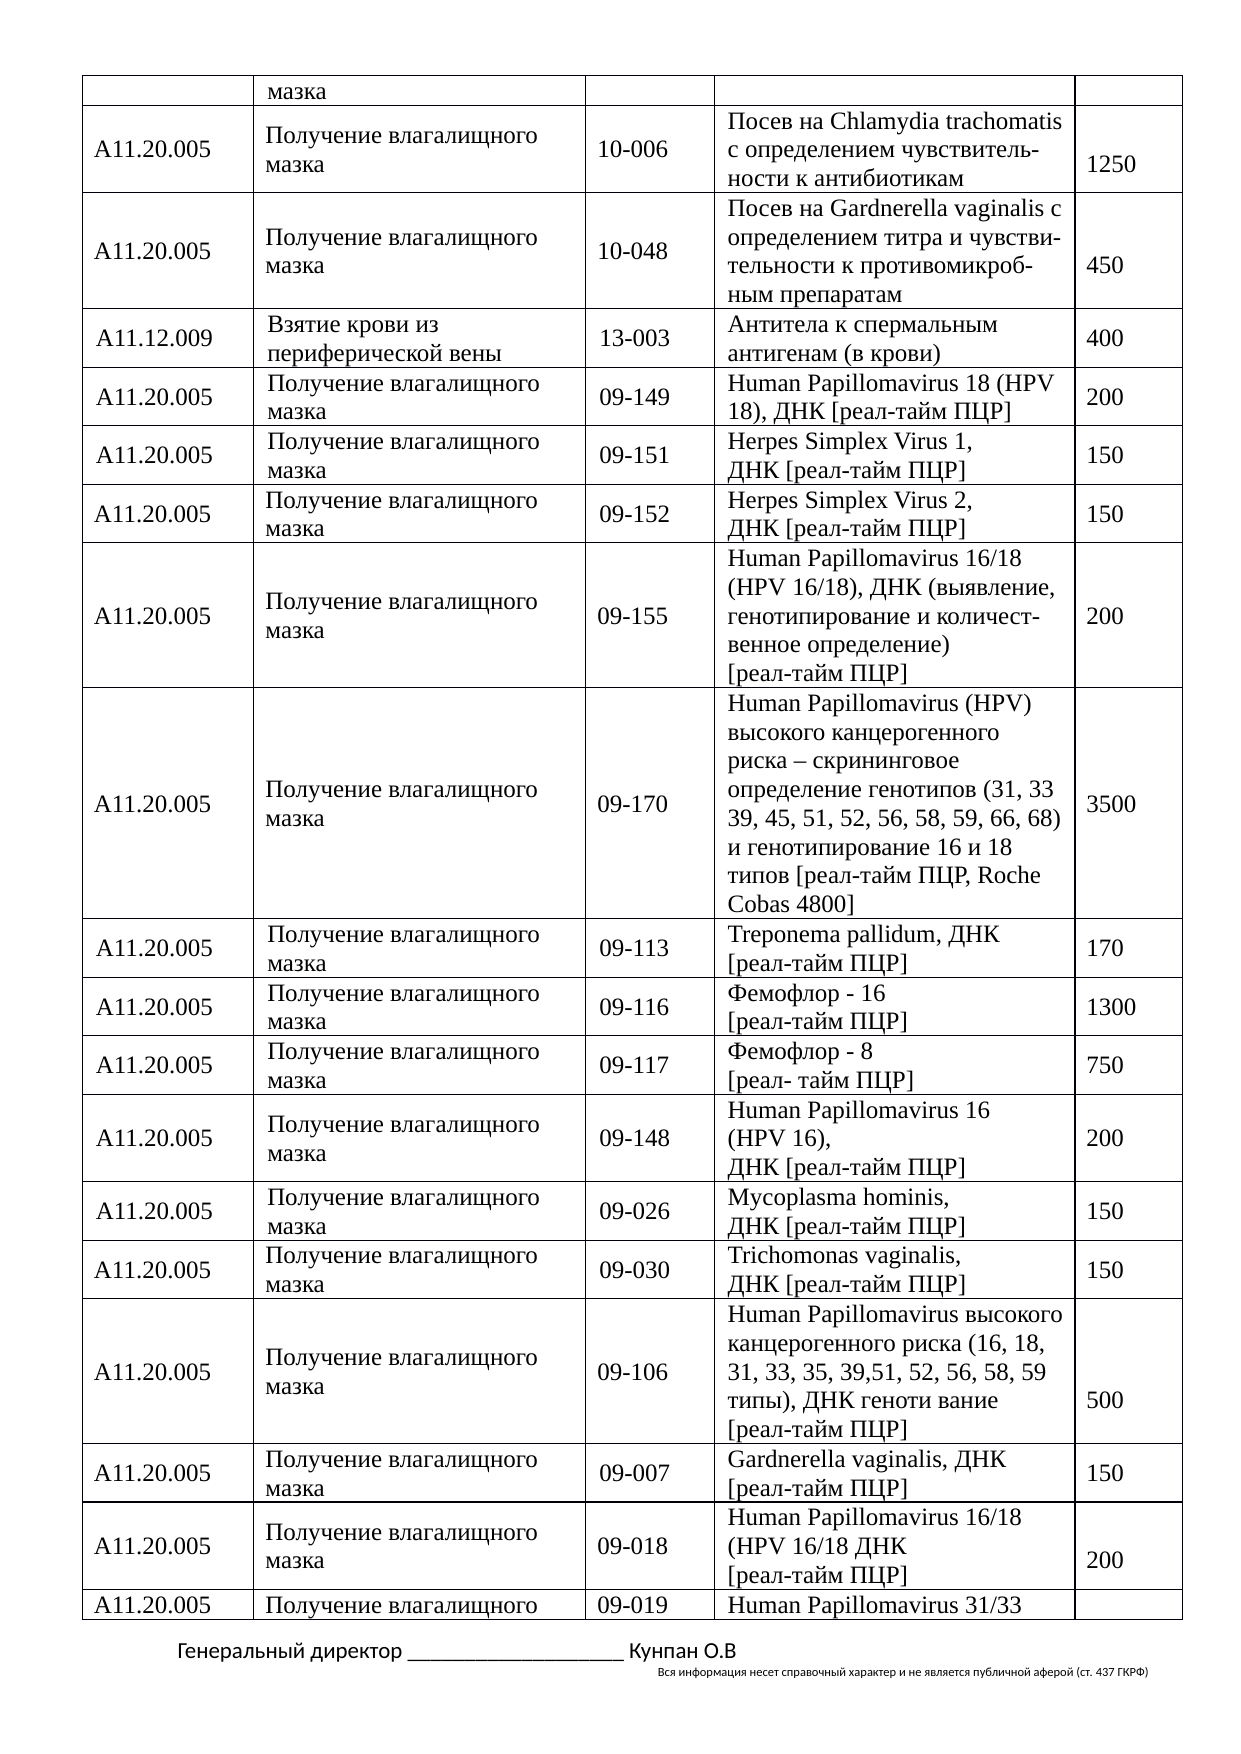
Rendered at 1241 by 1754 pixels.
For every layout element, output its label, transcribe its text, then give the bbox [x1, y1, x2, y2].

table_cell Получение влагалищного мазка [254, 1182, 585, 1239]
table_cell 200 [1076, 543, 1182, 687]
table_cell Herpes Simplex Virus 1, ДНК [реал-тайм ПЦР] [715, 426, 1074, 484]
table_cell А11.20.005 [83, 978, 253, 1035]
table_cell 3500 [1076, 688, 1182, 918]
table_cell А11.20.005 [83, 1241, 253, 1298]
table_cell 500 [1076, 1299, 1182, 1443]
table_cell 1300 [1076, 978, 1182, 1035]
table_cell Получение влагалищного мазка [254, 426, 585, 484]
table_cell 150 [1076, 1241, 1182, 1298]
table_cell 150 [1076, 1182, 1182, 1239]
table_cell 150 [1076, 426, 1182, 484]
table_cell Получение влагалищного [254, 1590, 585, 1618]
table_cell Human Papillomavirus 16/18 (HPV 16/18 ДНК [реал-тайм ПЦР] [715, 1503, 1074, 1589]
table_cell 750 [1076, 1036, 1182, 1094]
table_cell Получение влагалищного мазка [254, 1036, 585, 1094]
table_cell Получение влагалищного мазка [254, 919, 585, 977]
table_cell 09-113 [586, 919, 714, 977]
table_cell А11.20.005 [83, 1036, 253, 1094]
table_cell Mycoplasma hominis, ДНК [реал-тайм ПЦР] [715, 1182, 1074, 1239]
table_cell А11.20.005 [83, 1444, 253, 1501]
table_cell А11.20.005 [83, 426, 253, 484]
table_cell Получение влагалищного мазка [254, 1241, 585, 1298]
table_cell А11.20.005 [83, 1095, 253, 1181]
table_cell 09-151 [586, 426, 714, 484]
table_cell 09-116 [586, 978, 714, 1035]
table_cell Получение влагалищного мазка [254, 1503, 585, 1589]
table_cell Gardnerella vaginalis, ДНК [реал-тайм ПЦР] [715, 1444, 1074, 1501]
table_cell 450 [1076, 193, 1182, 308]
table_cell Получение влагалищного мазка [254, 1444, 585, 1501]
table_cell Получение влагалищного мазка [254, 1299, 585, 1443]
table_cell 200 [1076, 1503, 1182, 1589]
table_cell А11.20.005 [83, 1503, 253, 1589]
table_cell Treponema pallidum, ДНК [реал-тайм ПЦР] [715, 919, 1074, 977]
table_cell [1076, 1590, 1182, 1618]
table_cell 13-003 [586, 309, 714, 367]
table_cell Получение влагалищного мазка [254, 193, 585, 308]
table_cell 09-170 [586, 688, 714, 918]
table_cell Herpes Simplex Virus 2, ДНК [реал-тайм ПЦР] [715, 485, 1074, 542]
table_cell 1250 [1076, 106, 1182, 192]
table_cell 09-117 [586, 1036, 714, 1094]
table_cell А11.20.005 [83, 485, 253, 542]
table_cell 200 [1076, 368, 1182, 425]
table_cell А11.20.005 [83, 106, 253, 192]
table_cell [715, 76, 1074, 105]
table_cell 09-148 [586, 1095, 714, 1181]
table_cell А11.20.005 [83, 688, 253, 918]
table_cell Получение влагалищного мазка [254, 543, 585, 687]
table_cell А11.12.009 [83, 309, 253, 367]
table_cell Human Papillomavirus высокого канцерогенного риска (16, 18, 31, 33, 35, 39,51, 52, 56, 58, 59 типы), ДНК геноти вание [реал-тайм ПЦР] [715, 1299, 1074, 1443]
table_cell 10-048 [586, 193, 714, 308]
table_cell А11.20.005 [83, 919, 253, 977]
table_cell 09-026 [586, 1182, 714, 1239]
table_cell Получение влагалищного мазка [254, 978, 585, 1035]
table_cell А11.20.005 [83, 543, 253, 687]
table_cell 150 [1076, 1444, 1182, 1501]
table_cell Получение влагалищного мазка [254, 485, 585, 542]
table_cell Human Papillomavirus 16/18 (HPV 16/18), ДНК (выявление, генотипирование и количест-венное определение) [реал-тайм ПЦР] [715, 543, 1074, 687]
table_cell Human Papillomavirus (HPV) высокого канцерогенного риска – скрининговое определение генотипов (31, 33 39, 45, 51, 52, 56, 58, 59, 66, 68) и генотипирование 16 и 18 типов [реал-тайм ПЦР, Roche Cobas 4800] [715, 688, 1074, 918]
table_cell Trichomonas vaginalis, ДНК [реал-тайм ПЦР] [715, 1241, 1074, 1298]
table_cell Фемофлор - 16 [реал-тайм ПЦР] [715, 978, 1074, 1035]
table_cell [83, 76, 253, 105]
table_cell А11.20.005 [83, 1299, 253, 1443]
table_cell 150 [1076, 485, 1182, 542]
table_cell Фемофлор - 8 [реал- тайм ПЦР] [715, 1036, 1074, 1094]
table_cell А11.20.005 [83, 1590, 253, 1618]
table_cell Получение влагалищного мазка [254, 688, 585, 918]
table_cell А11.20.005 [83, 1182, 253, 1239]
table_cell 09-030 [586, 1241, 714, 1298]
table_cell Взятие крови из периферической вены [254, 309, 585, 367]
table_cell Получение влагалищного мазка [254, 106, 585, 192]
table_cell А11.20.005 [83, 368, 253, 425]
table_cell [1076, 76, 1182, 105]
table_cell мазка [254, 76, 585, 105]
table_cell Human Papillomavirus 31/33 [715, 1590, 1074, 1618]
table_cell Посев на Chlamydia trachomatis с определением чувствитель-ности к антибиотикам [715, 106, 1074, 192]
table_cell 09-152 [586, 485, 714, 542]
table_cell Получение влагалищного мазка [254, 1095, 585, 1181]
table_cell А11.20.005 [83, 193, 253, 308]
table_cell 09-149 [586, 368, 714, 425]
table_cell Получение влагалищного мазка [254, 368, 585, 425]
table_cell 09-106 [586, 1299, 714, 1443]
table_cell 10-006 [586, 106, 714, 192]
table_cell Human Papillomavirus 16 (HPV 16), ДНК [реал-тайм ПЦР] [715, 1095, 1074, 1181]
table_cell [586, 76, 714, 105]
table_cell 09-007 [586, 1444, 714, 1501]
table_cell 09-018 [586, 1503, 714, 1589]
table_cell Антитела к спермальным антигенам (в крови) [715, 309, 1074, 367]
table_cell 09-155 [586, 543, 714, 687]
table_cell 170 [1076, 919, 1182, 977]
table_cell 200 [1076, 1095, 1182, 1181]
table_cell Посев на Gardnerella vaginalis с определением титра и чувстви-тельности к противомикроб-ным препаратам [715, 193, 1074, 308]
table_cell Human Papillomavirus 18 (HPV 18), ДНК [реал-тайм ПЦР] [715, 368, 1074, 425]
table_cell 09-019 [586, 1590, 714, 1618]
table_cell 400 [1076, 309, 1182, 367]
